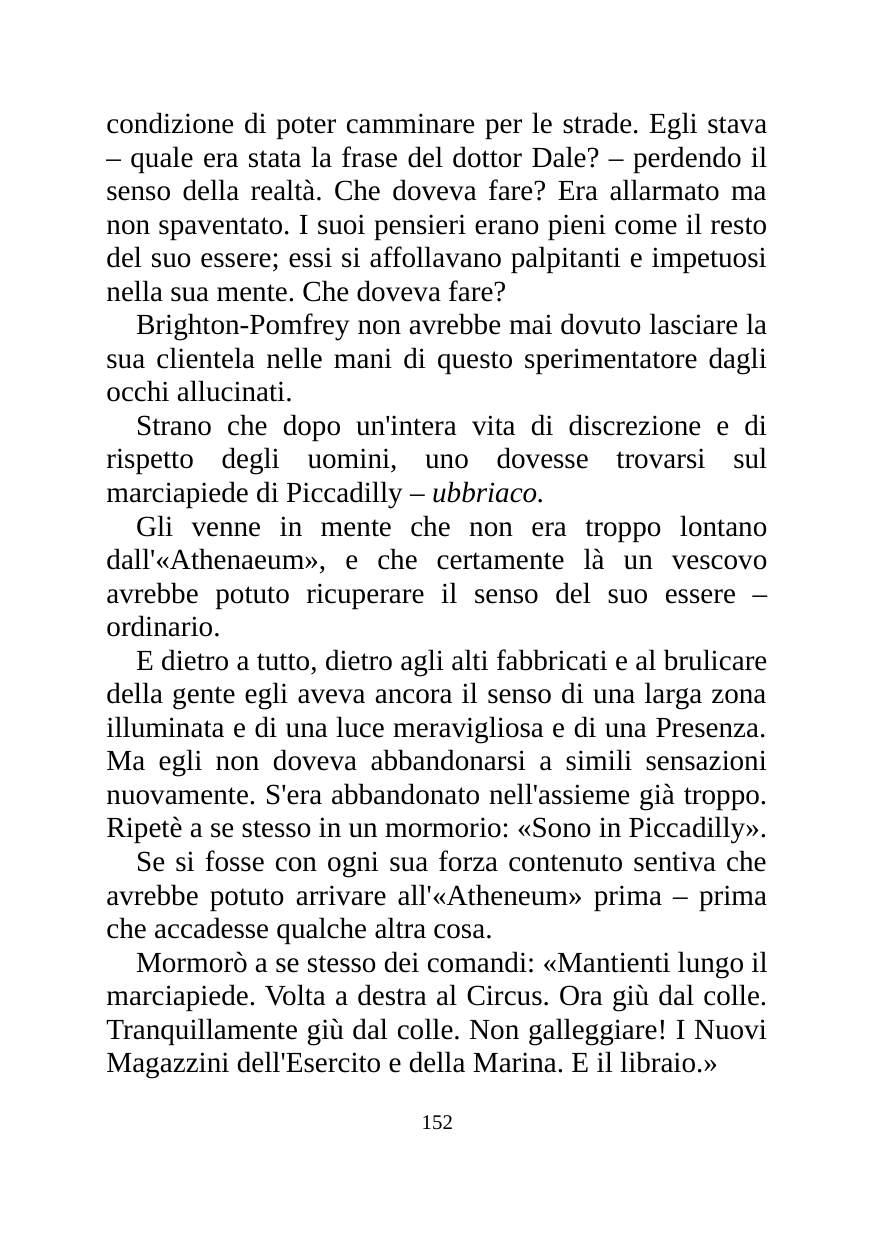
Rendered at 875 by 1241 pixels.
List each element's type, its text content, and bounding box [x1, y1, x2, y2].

text Gli venne in mente che non era troppo lontano dall'«Athenaeum», e che certamente là un vescovo avrebbe potuto ricuperare il senso del suo essere – ordinario. [106, 509, 768, 643]
text Brighton-Pomfrey non avrebbe mai dovuto lasciare la sua clientela nelle mani di questo sperimentatore dagli occhi allucinati. [106, 307, 768, 408]
text Strano che dopo un'intera vita di discrezione e di rispetto degli uomini, uno dovesse trovarsi sul marciapiede di Piccadilly – ubbriaco. [106, 408, 768, 509]
text condizione di poter camminare per le strade. Egli stava – quale era stata la frase del dottor Dale? – perdendo il senso della realtà. Che doveva fare? Era allarmato ma non spaventato. I suoi pensieri erano pieni come il resto del suo essere; essi si affollavano palpitanti e impetuosi nella sua mente. Che doveva fare? [106, 106, 768, 307]
text E dietro a tutto, dietro agli alti fabbricati e al brulicare della gente egli aveva ancora il senso di una larga zona illuminata e di una luce meravigliosa e di una Presenza. Ma egli non doveva abbandonarsi a simili sensazioni nuovamente. S'era abbandonato nell'assieme già troppo. Ripetè a se stesso in un mormorio: «Sono in Piccadilly». [106, 643, 768, 844]
text Mormorò a se stesso dei comandi: «Mantienti lungo il marciapiede. Volta a destra al Circus. Ora giù dal colle. Tranquillamente giù dal colle. Non galleggiare! I Nuovi Magazzini dell'Esercito e della Marina. E il libraio.» [106, 945, 768, 1079]
text Se si fosse con ogni sua forza contenuto sentiva che avrebbe potuto arrivare all'«Atheneum» prima – prima che accadesse qualche altra cosa. [106, 844, 768, 945]
